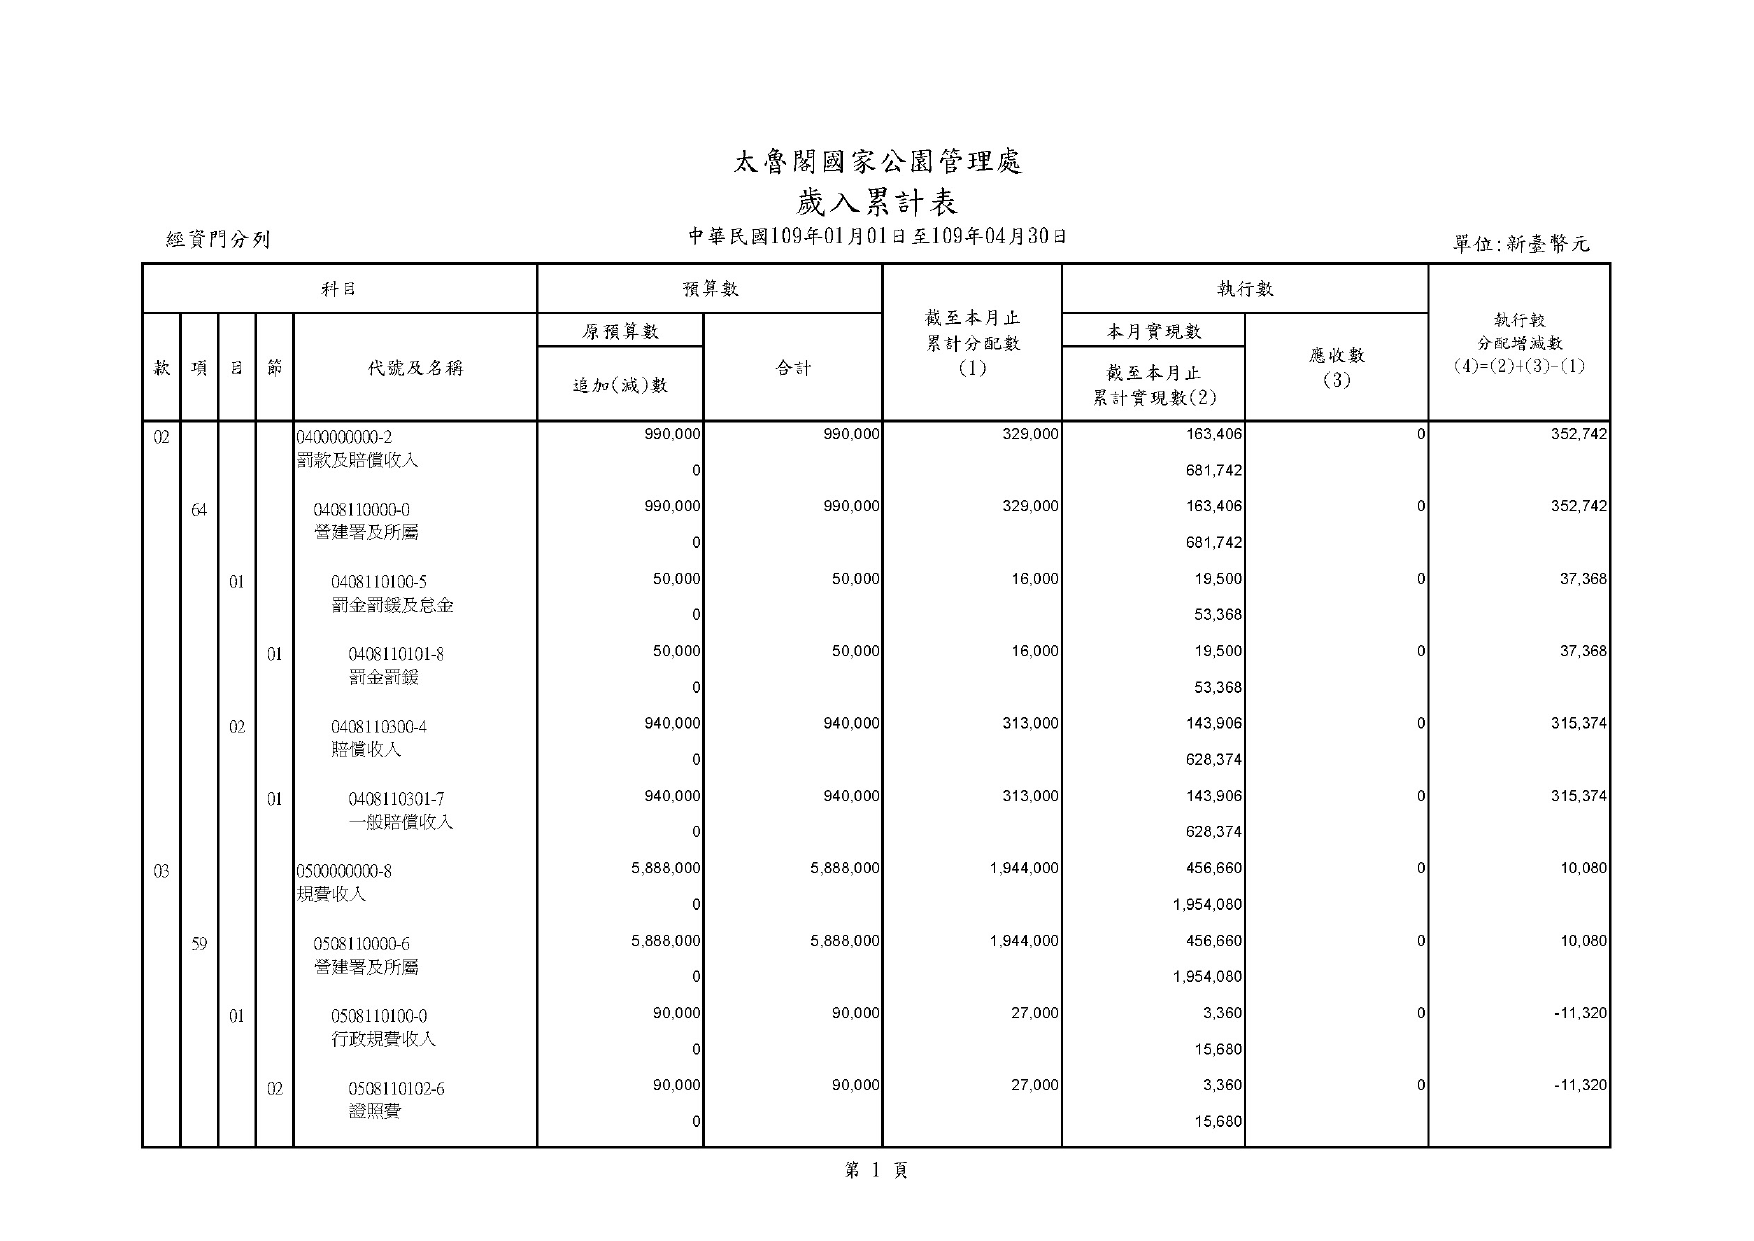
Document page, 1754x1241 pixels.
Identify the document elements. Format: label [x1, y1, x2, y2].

picture [59, 59, 1695, 1216]
